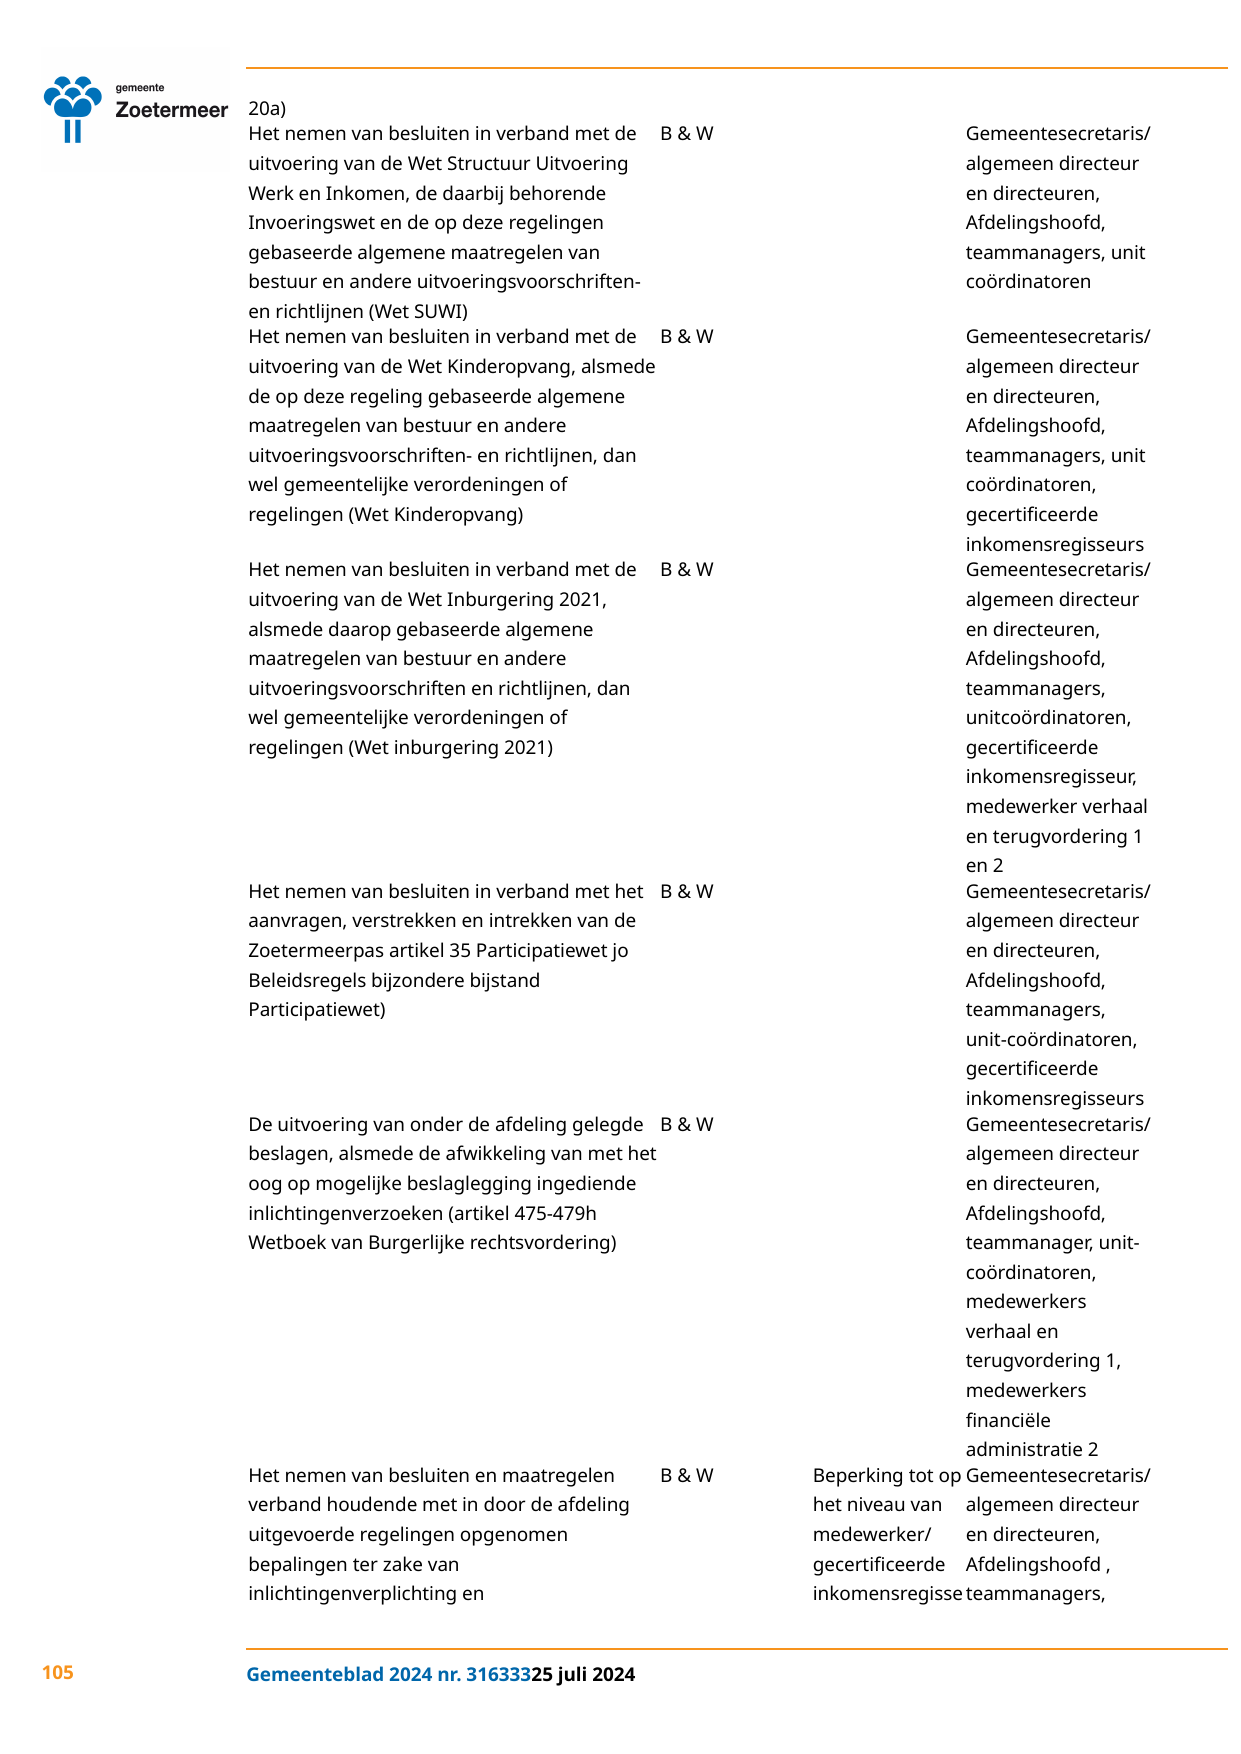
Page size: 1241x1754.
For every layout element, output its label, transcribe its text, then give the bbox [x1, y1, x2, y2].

table_cell [813, 324, 966, 557]
table_cell B & W [660, 557, 813, 878]
table_cell Het nemen van besluiten en maatregelen verband houdende met in door de afdeling uitgevoerde regelingen opgenomen bepalingen ter zake van inlichtingenverplichting en [248, 1462, 660, 1606]
table_cell Gemeentesecretaris/ algemeen directeur en directeuren, Afdelingshoofd, teammanagers, unit coördinatoren [966, 121, 1152, 324]
table_cell 20a) [248, 95, 660, 121]
table_cell [813, 95, 966, 121]
table_cell B & W [660, 121, 813, 324]
table_cell Het nemen van besluiten in verband met de uitvoering van de Wet Inburgering 2021, alsmede daarop gebaseerde algemene maatregelen van bestuur en andere uitvoeringsvoorschriften en richtlijnen, dan wel gemeentelijke verordeningen of regelingen (Wet inburgering 2021) [248, 557, 660, 878]
table_cell Gemeentesecretaris/ algemeen directeur en directeuren, Afdelingshoofd, teammanager, unit-coördinatoren, medewerkers verhaal en terugvordering 1, medewerkers financiële administratie 2 [966, 1111, 1152, 1462]
table_cell Gemeentesecretaris/ algemeen directeur en directeuren, Afdelingshoofd, teammanagers, unit coördinatoren, gecertificeerde inkomensregisseurs [966, 324, 1152, 557]
table_cell B & W [660, 1111, 813, 1462]
table_cell [813, 878, 966, 1111]
table_cell Het nemen van besluiten in verband met de uitvoering van de Wet Kinderopvang, alsmede de op deze regeling gebaseerde algemene maatregelen van bestuur en andere uitvoeringsvoorschriften- en richtlijnen, dan wel gemeentelijke verordeningen of regelingen (Wet Kinderopvang) [248, 324, 660, 557]
table_cell Beperking tot op het niveau van medewerker/ gecertificeerde inkomensregisse [813, 1462, 966, 1606]
table_cell [813, 1111, 966, 1462]
table_cell Het nemen van besluiten in verband met de uitvoering van de Wet Structuur Uitvoering Werk en Inkomen, de daarbij behorende Invoeringswet en de op deze regelingen gebaseerde algemene maatregelen van bestuur en andere uitvoeringsvoorschriften- en richtlijnen (Wet SUWI) [248, 121, 660, 324]
table_cell Gemeentesecretaris/ algemeen directeur en directeuren, Afdelingshoofd, teammanagers, unitcoördinatoren, gecertificeerde inkomensregisseur, medewerker verhaal en terugvordering 1 en 2 [966, 557, 1152, 878]
table_cell [966, 95, 1152, 121]
table_cell [813, 121, 966, 324]
table_cell B & W [660, 878, 813, 1111]
table_cell Gemeentesecretaris/ algemeen directeur en directeuren, Afdelingshoofd, teammanagers, unit-coördinatoren, gecertificeerde inkomensregisseurs [966, 878, 1152, 1111]
table_cell Gemeentesecretaris/ algemeen directeur en directeuren, Afdelingshoofd , teammanagers, [966, 1462, 1152, 1606]
table_cell [813, 557, 966, 878]
table_cell B & W [660, 1462, 813, 1606]
table_cell De uitvoering van onder de afdeling gelegde beslagen, alsmede de afwikkeling van met het oog op mogelijke beslaglegging ingediende inlichtingenverzoeken (artikel 475-479h Wetboek van Burgerlijke rechtsvordering) [248, 1111, 660, 1462]
table_cell Het nemen van besluiten in verband met het aanvragen, verstrekken en intrekken van de Zoetermeerpas artikel 35 Participatiewet jo Beleidsregels bijzondere bijstand Participatiewet) [248, 878, 660, 1111]
table_cell B & W [660, 324, 813, 557]
table_cell [660, 95, 813, 121]
picture [41, 47, 231, 172]
